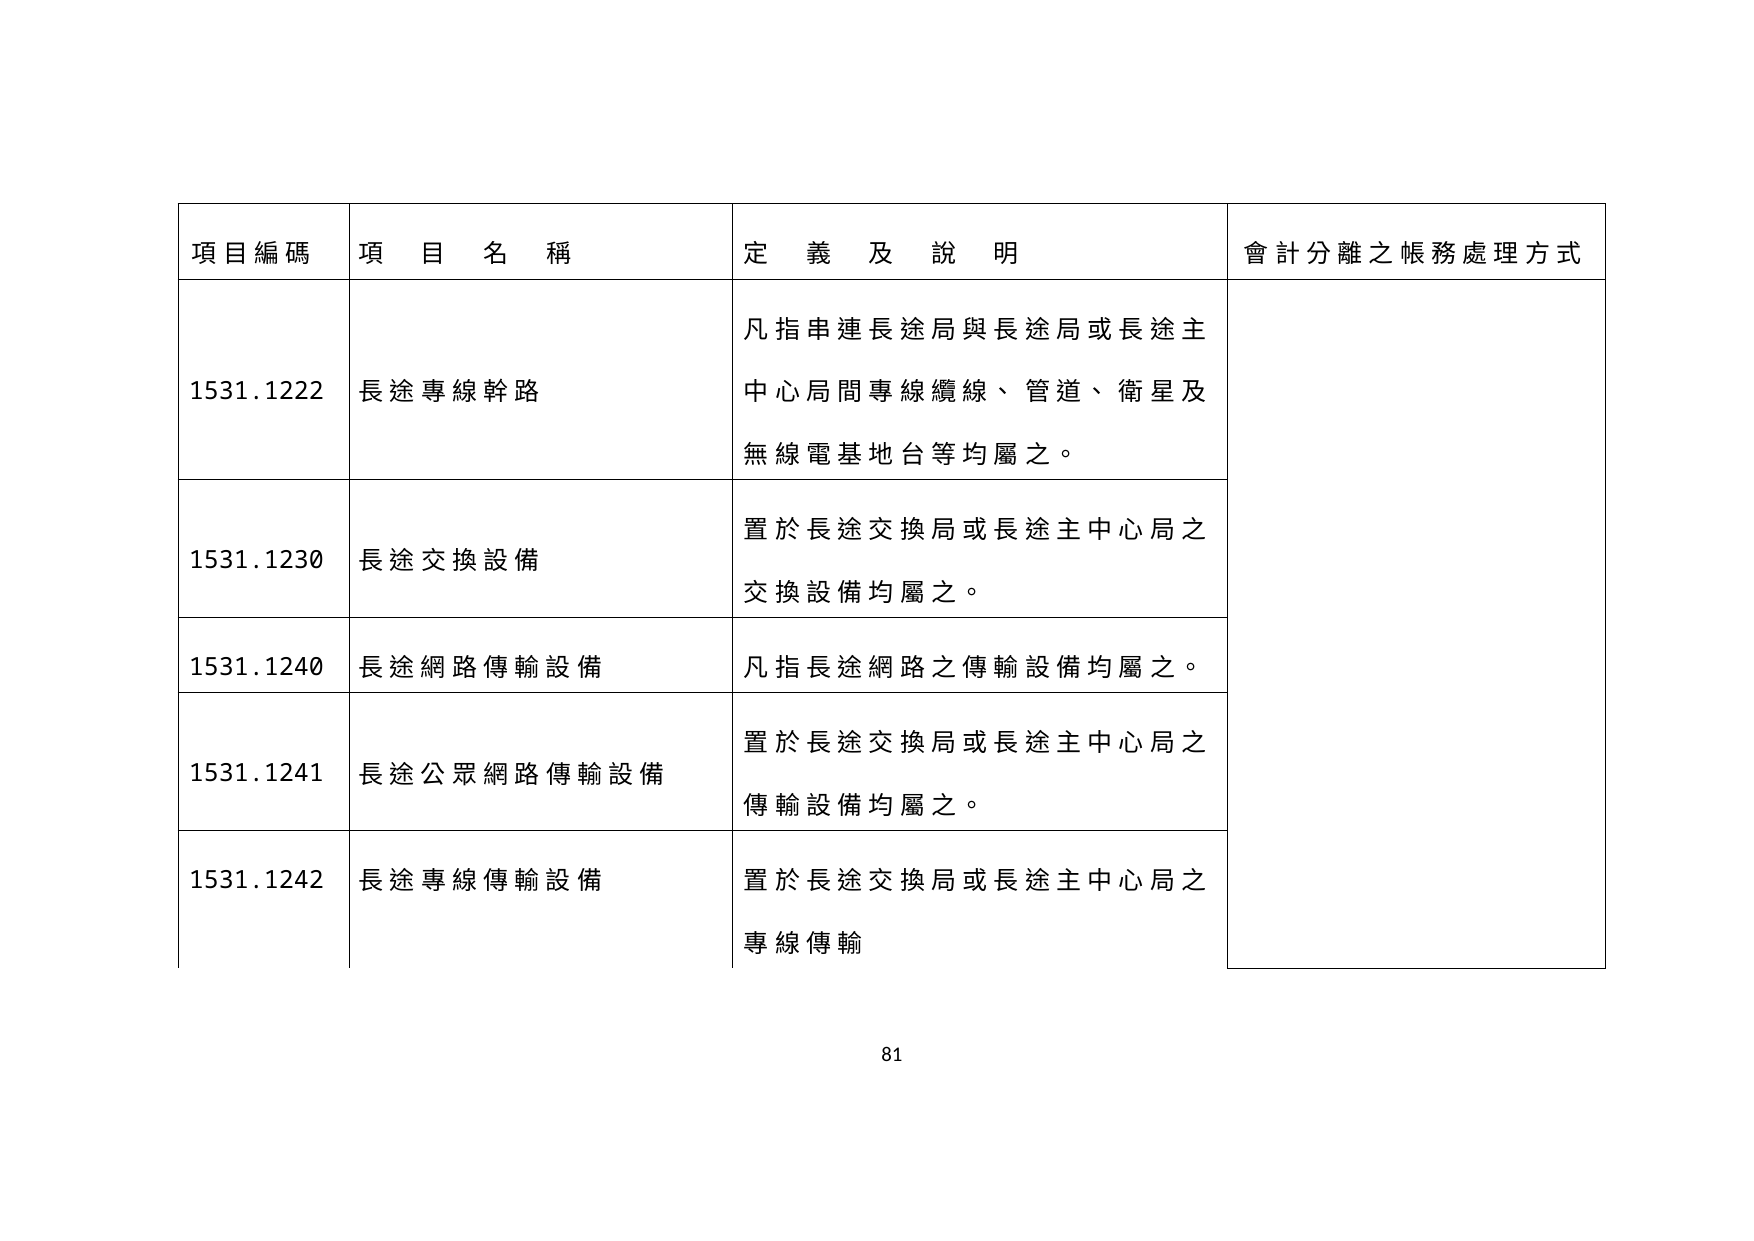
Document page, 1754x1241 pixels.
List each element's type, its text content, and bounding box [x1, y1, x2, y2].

table_cell 長途公眾網路傳輸設備 [350, 693, 732, 830]
table_cell 置於長途交換局或長途主中心局之專線傳輸 [733, 831, 1227, 968]
table_cell 長途交換設備 [350, 480, 732, 617]
table_cell 置於長途交換局或長途主中心局之傳輸設備均屬之。 [733, 693, 1227, 830]
table_cell 凡指串連長途局與長途局或長途主中心局間專線纜線、管道、衛星及無線電基地台等均屬之。 [733, 280, 1227, 479]
table_header 項 目 名 稱 [350, 204, 732, 278]
table_header 會計分離之帳務處理方式 [1228, 204, 1605, 278]
table_cell 凡指長途網路之傳輸設備均屬之。 [733, 618, 1227, 692]
table_cell 1531.1241 [179, 693, 349, 830]
table_cell 1531.1230 [179, 480, 349, 617]
table_cell 長途專線傳輸設備 [350, 831, 732, 968]
table_header 定 義 及 說 明 [733, 204, 1227, 278]
table_cell 長途專線幹路 [350, 280, 732, 479]
table_cell 置於長途交換局或長途主中心局之交換設備均屬之。 [733, 480, 1227, 617]
table_cell 1531.1222 [179, 280, 349, 479]
table_cell 1531.1242 [179, 831, 349, 968]
table_cell 長途網路傳輸設備 [350, 618, 732, 692]
table_cell [1228, 280, 1605, 968]
table_header 項目編碼 [179, 204, 349, 278]
table_cell 1531.1240 [179, 618, 349, 692]
